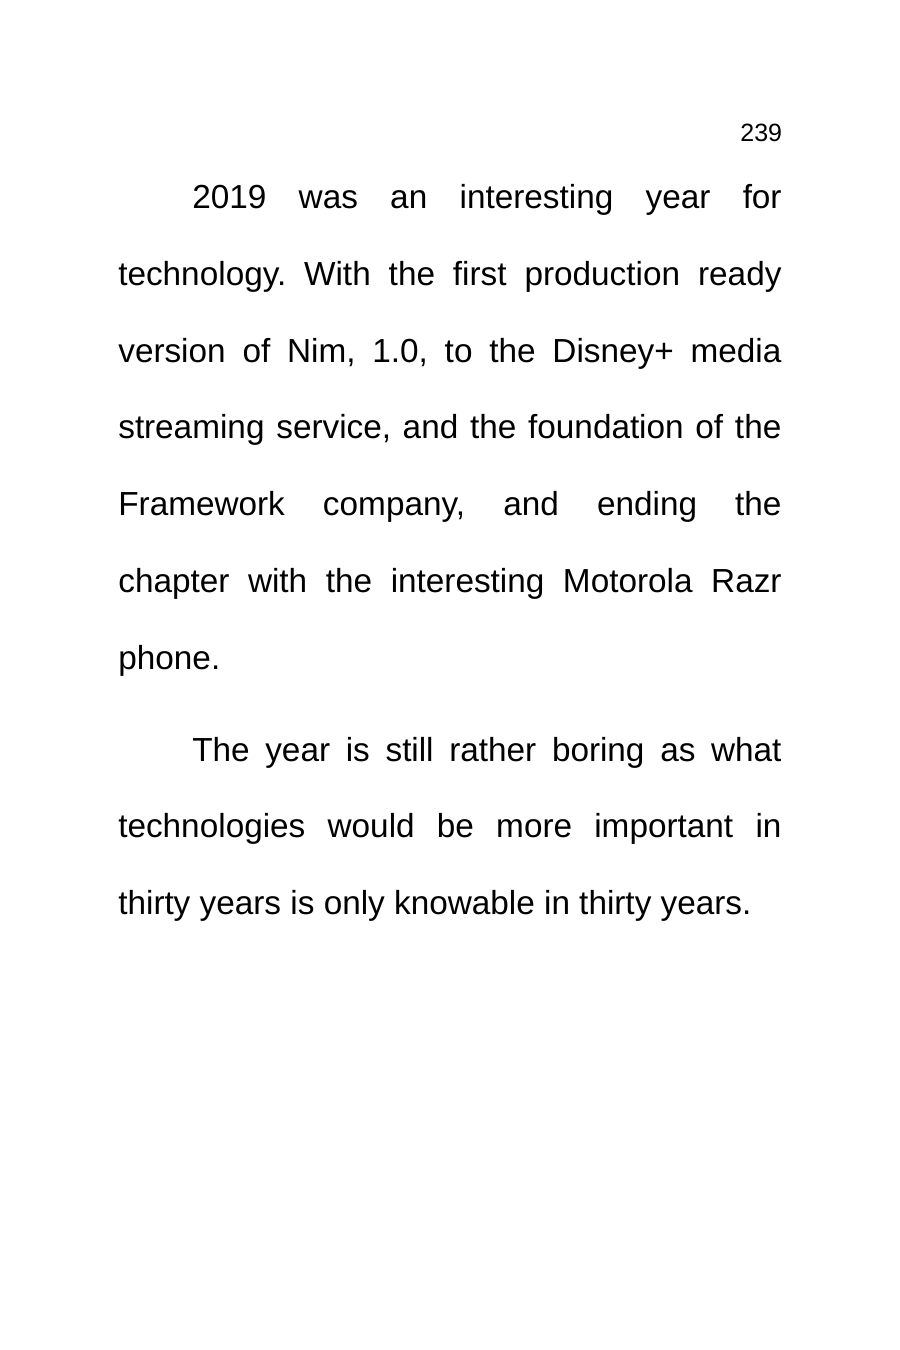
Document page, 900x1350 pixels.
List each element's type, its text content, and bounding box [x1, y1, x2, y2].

text 2019 was an interesting year for technology. With the first production ready version of Nim, 1.0, to the Disney+ media streaming service, and the foundation of the Framework company, and ending the chapter with the interesting Motorola Razr phone. [118, 177, 782, 677]
text The year is still rather boring as what technologies would be more important in thirty years is only knowable in thirty years. [118, 729, 782, 922]
